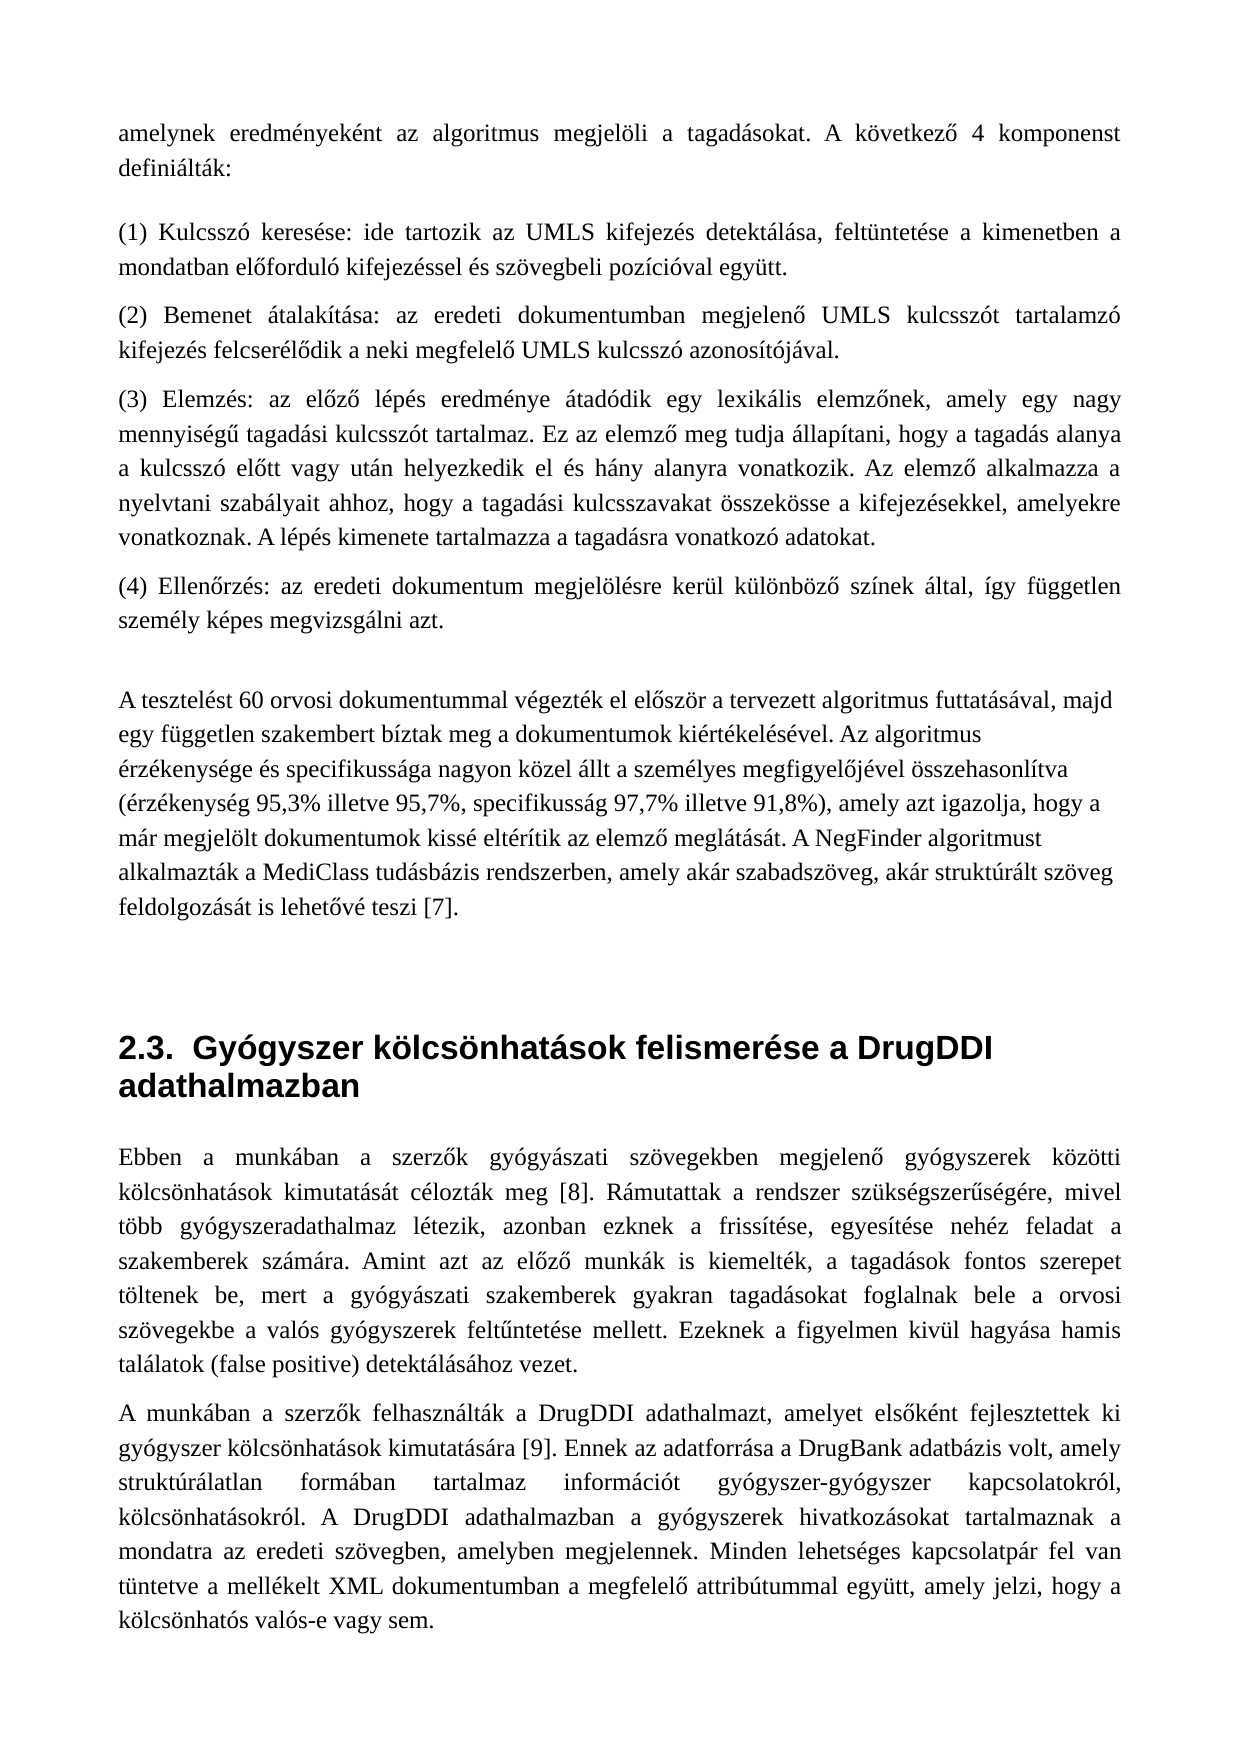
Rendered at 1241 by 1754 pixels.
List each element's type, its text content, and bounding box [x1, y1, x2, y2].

text (2) Bemenet átalakítása: az eredeti dokumentumban megjelenő UMLS kulcsszót tartalamzó kifejezés felcserélődik a neki megfelelő UMLS kulcsszó azonosítójával. [118, 301, 1122, 364]
text (1) Kulcsszó keresése: ide tartozik az UMLS kifejezés detektálása, feltüntetése a kimenetben a mondatban előforduló kifejezéssel és szövegbeli pozícióval együtt. [118, 217, 1122, 280]
text A munkában a szerzők felhasználták a DrugDDI adathalmazt, amelyet elsőként fejlesztettek ki gyógyszer kölcsönhatások kimutatására [9]. Ennek az adatforrása a DrugBank adatbázis volt, amely struktúrálatlan formában tartalmaz információt gyógyszer-gyógyszer kapcsolatokról, kölcsönhatásokról. A DrugDDI adathalmazban a gyógyszerek hivatkozásokat tartalmaznak a mondatra az eredeti szövegben, amelyben megjelennek. Minden lehetséges kapcsolatpár fel van tüntetve a mellékelt XML dokumentumban a megfelelő attribútummal együtt, amely jelzi, hogy a kölcsönhatós valós-e vagy sem. [118, 1398, 1122, 1634]
text Ebben a munkában a szerzők gyógyászati szövegekben megjelenő gyógyszerek közötti kölcsönhatások kimutatását célozták meg [8]. Rámutattak a rendszer szükségszerűségére, mivel több gyógyszeradathalmaz létezik, azonban ezknek a frissítése, egyesítése nehéz feladat a szakemberek számára. Amint azt az előző munkák is kiemelték, a tagadások fontos szerepet töltenek be, mert a gyógyászati szakemberek gyakran tagadásokat foglalnak bele a orvosi szövegekbe a valós gyógyszerek feltűntetése mellett. Ezeknek a figyelmen kivül hagyása hamis találatok (false positive) detektálásához vezet. [118, 1142, 1122, 1378]
text (3) Elemzés: az előző lépés eredménye átadódik egy lexikális elemzőnek, amely egy nagy mennyiségű tagadási kulcsszót tartalmaz. Ez az elemző meg tudja állapítani, hogy a tagadás alanya a kulcsszó előtt vagy után helyezkedik el és hány alanyra vonatkozik. Az elemző alkalmazza a nyelvtani szabályait ahhoz, hogy a tagadási kulcsszavakat összekösse a kifejezésekkel, amelyekre vonatkoznak. A lépés kimenete tartalmazza a tagadásra vonatkozó adatokat. [118, 384, 1122, 551]
text (4) Ellenőrzés: az eredeti dokumentum megjelölésre kerül különböző színek által, így független személy képes megvizsgálni azt. [118, 571, 1122, 634]
subtitle Gyógyszer kölcsönhatások felismerése a DrugDDI adathalmazban [118, 1028, 1122, 1105]
title A tesztelést 60 orvosi dokumentummal végezték el először a tervezett algoritmus futtatásával, majd egy független szakembert bíztak meg a dokumentumok kiértékelésével. Az algoritmus érzékenysége és specifikussága nagyon közel állt a személyes megfigyelőjével összehasonlítva (érzékenység 95,3% illetve 95,7%, specifikusság 97,7% illetve 91,8%), amely azt igazolja, hogy a már megjelölt dokumentumok kissé eltérítik az elemző meglátását. A NegFinder algoritmust alkalmazták a MediClass tudásbázis rendszerben, amely akár szabadszöveg, akár struktúrált szöveg feldolgozását is lehetővé teszi [7]. [118, 685, 1122, 920]
title amelynek eredményeként az algoritmus megjelöli a tagadásokat. A következő 4 komponenst definiálták: [118, 118, 1122, 181]
